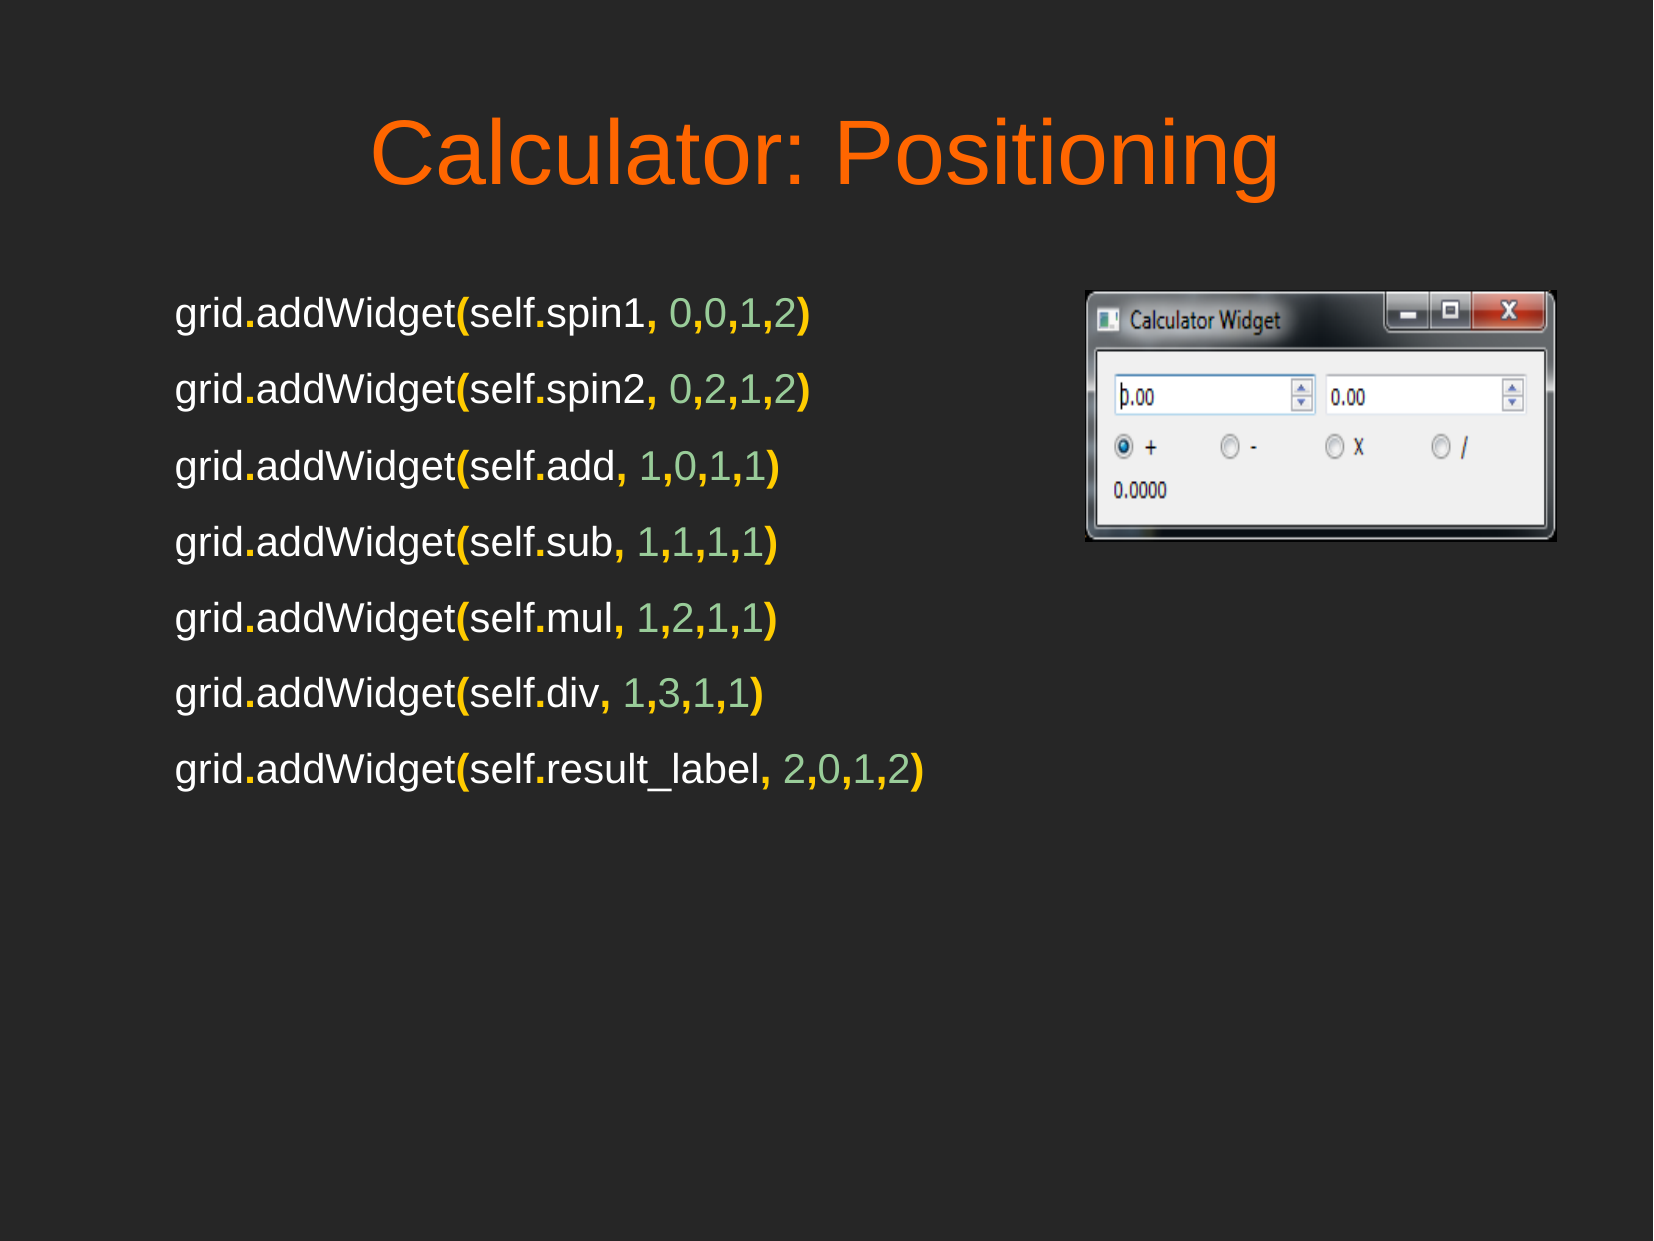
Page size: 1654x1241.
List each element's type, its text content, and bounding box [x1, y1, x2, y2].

picture [1085, 290, 1557, 542]
text_box Calculator: Positioning [82, 99, 1571, 207]
list grid.addWidget(self.spin1, 0,0,1,2) grid.addWidget(self.spin2, 0,2,1,2) grid.addWidget(self.add, 1,0,1,1) grid.addWidget(self.sub, 1,1,1,1) grid.addWidget(self.mul, 1,2,1,1) grid.addWidget(self.div, 1,3,1,1) grid.addWidget(self.result_label, 2,0,1,2) [82, 290, 1571, 1109]
